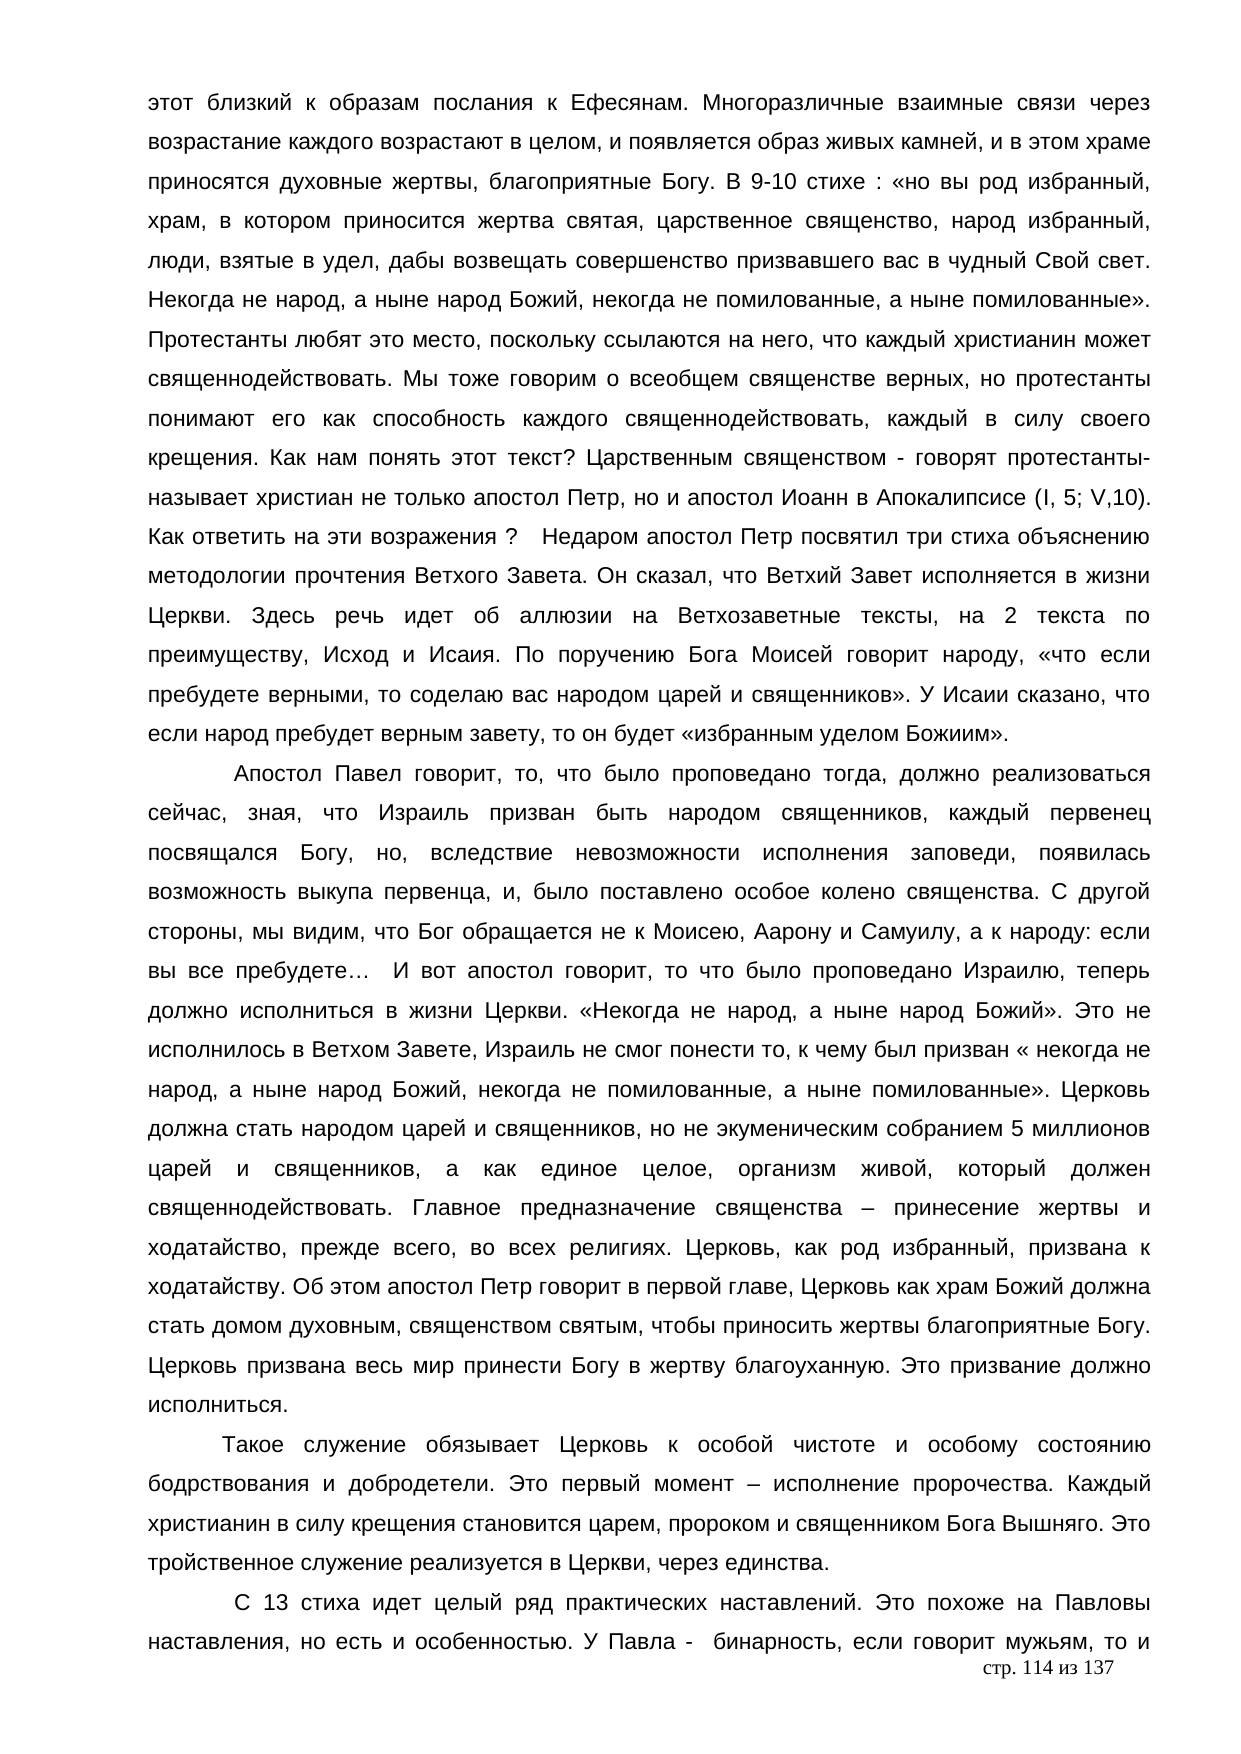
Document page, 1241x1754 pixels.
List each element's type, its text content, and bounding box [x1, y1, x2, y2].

text С 13 стиха идет целый ряд практических наставлений. Это похоже на Павловы наставления, но есть и особенностью. У Павла - бинарность, если говорит мужьям, то и [148, 1589, 1152, 1655]
text Апостол Павел говорит, то, что было проповедано тогда, должно реализоваться сейчас, зная, что Израиль призван быть народом священников, каждый первенец посвящался Богу, но, вследствие невозможности исполнения заповеди, появилась возможность выкупа первенца, и, было поставлено особое колено священства. С другой стороны, мы видим, что Бог обращается не к Моисею, Аарону и Самуилу, а к народу: если вы все пребудете… И вот апостол говорит, то что было проповедано Израилю, теперь должно исполниться в жизни Церкви. «Некогда не народ, а ныне народ Божий». Это не исполнилось в Ветхом Завете, Израиль не смог понести то, к чему был призван « некогда не народ, а ныне народ Божий, некогда не помилованные, а ныне помилованные». Церковь должна стать народом царей и священников, но не экуменическим собранием 5 миллионов царей и священников, а как единое целое, организм живой, который должен священнодействовать. Главное предназначение священства – принесение жертвы и ходатайство, прежде всего, во всех религиях. Церковь, как род избранный, призвана к ходатайству. Об этом апостол Петр говорит в первой главе, Церковь как храм Божий должна стать домом духовным, священством святым, чтобы приносить жертвы благоприятные Богу. Церковь призвана весь мир принести Богу в жертву благоуханную. Это призвание должно исполниться. [148, 760, 1152, 1418]
text Такое служение обязывает Церковь к особой чистоте и особому состоянию бодрствования и добродетели. Это первый момент – исполнение пророчества. Каждый христианин в силу крещения становится царем, пророком и священником Бога Вышняго. Это тройственное служение реализуется в Церкви, через единства. [148, 1431, 1152, 1576]
text этот близкий к образам послания к Ефесянам. Многоразличные взаимные связи через возрастание каждого возрастают в целом, и появляется образ живых камней, и в этом храме приносятся духовные жертвы, благоприятные Богу. В 9-10 стихе : «но вы род избранный, храм, в котором приносится жертва святая, царственное священство, народ избранный, люди, взятые в удел, дабы возвещать совершенство призвавшего вас в чудный Свой свет. Некогда не народ, а ныне народ Божий, некогда не помилованные, а ныне помилованные». Протестанты любят это место, поскольку ссылаются на него, что каждый христианин может священнодействовать. Мы тоже говорим о всеобщем священстве верных, но протестанты понимают его как способность каждого священнодействовать, каждый в силу своего крещения. Как нам понять этот текст? Царственным священством - говорят протестанты- называет христиан не только апостол Петр, но и апостол Иоанн в Апокалипсисе (I, 5; V,10). Как ответить на эти возражения ? Недаром апостол Петр посвятил три стиха объяснению методологии прочтения Ветхого Завета. Он сказал, что Ветхий Завет исполняется в жизни Церкви. Здесь речь идет об аллюзии на Ветхозаветные тексты, на 2 текста по преимуществу, Исход и Исаия. По поручению Бога Моисей говорит народу, «что если пребудете верными, то соделаю вас народом царей и священников». У Исаии сказано, что если народ пребудет верным завету, то он будет «избранным уделом Божиим». [148, 89, 1152, 747]
